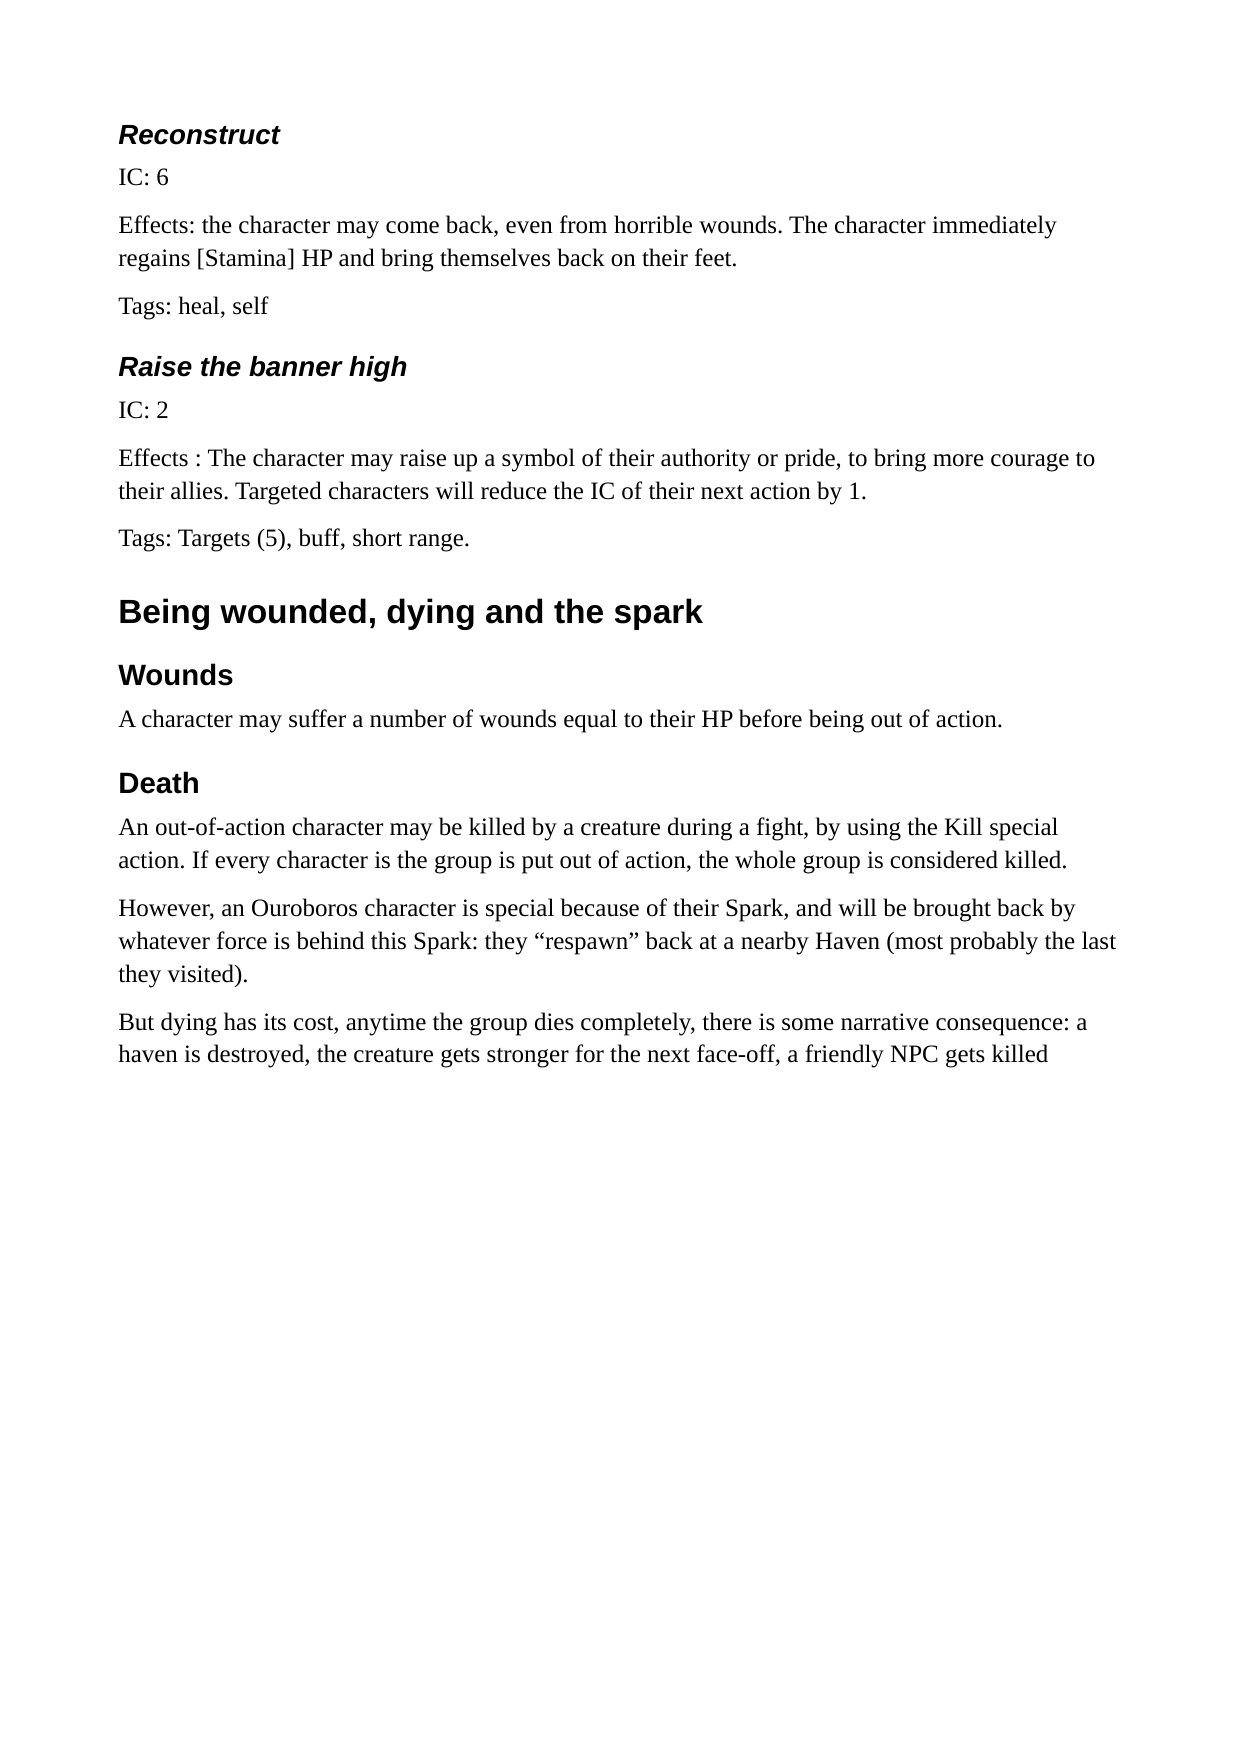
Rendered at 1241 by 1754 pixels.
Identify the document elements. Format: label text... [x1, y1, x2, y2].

subtitle Wounds [118, 658, 1122, 691]
text Tags: heal, self [118, 291, 1122, 319]
subtitle Death [118, 766, 1122, 800]
text Tags: Targets (5), buff, short range. [118, 523, 1122, 552]
text However, an Ouroboros character is special because of their Spark, and will be brought back by whatever force is behind this Spark: they “respawn” back at a nearby Haven (most probably the last they visited). [118, 893, 1122, 988]
text Effects : The character may raise up a symbol of their authority or pride, to bring more courage to their allies. Targeted characters will reduce the IC of their next action by 1. [118, 443, 1122, 504]
text But dying has its cost, anytime the group dies completely, there is some narrative consequence: a haven is destroyed, the creature gets stronger for the next face-off, a friendly NPC gets killed [118, 1007, 1122, 1068]
subtitle Raise the banner high [118, 351, 1122, 383]
text A character may suffer a number of wounds equal to their HP before being out of action. [118, 704, 1122, 733]
subtitle Reconstruct [118, 118, 1122, 150]
text Effects: the character may come back, even from horrible wounds. The character immediately regains [Stamina] HP and bring themselves back on their feet. [118, 210, 1122, 272]
text IC: 2 [118, 395, 1122, 424]
text IC: 6 [118, 162, 1122, 191]
subtitle Being wounded, dying and the spark [118, 592, 1122, 631]
text An out-of-action character may be killed by a creature during a fight, by using the Kill special action. If every character is the group is put out of action, the whole group is considered killed. [118, 812, 1122, 874]
